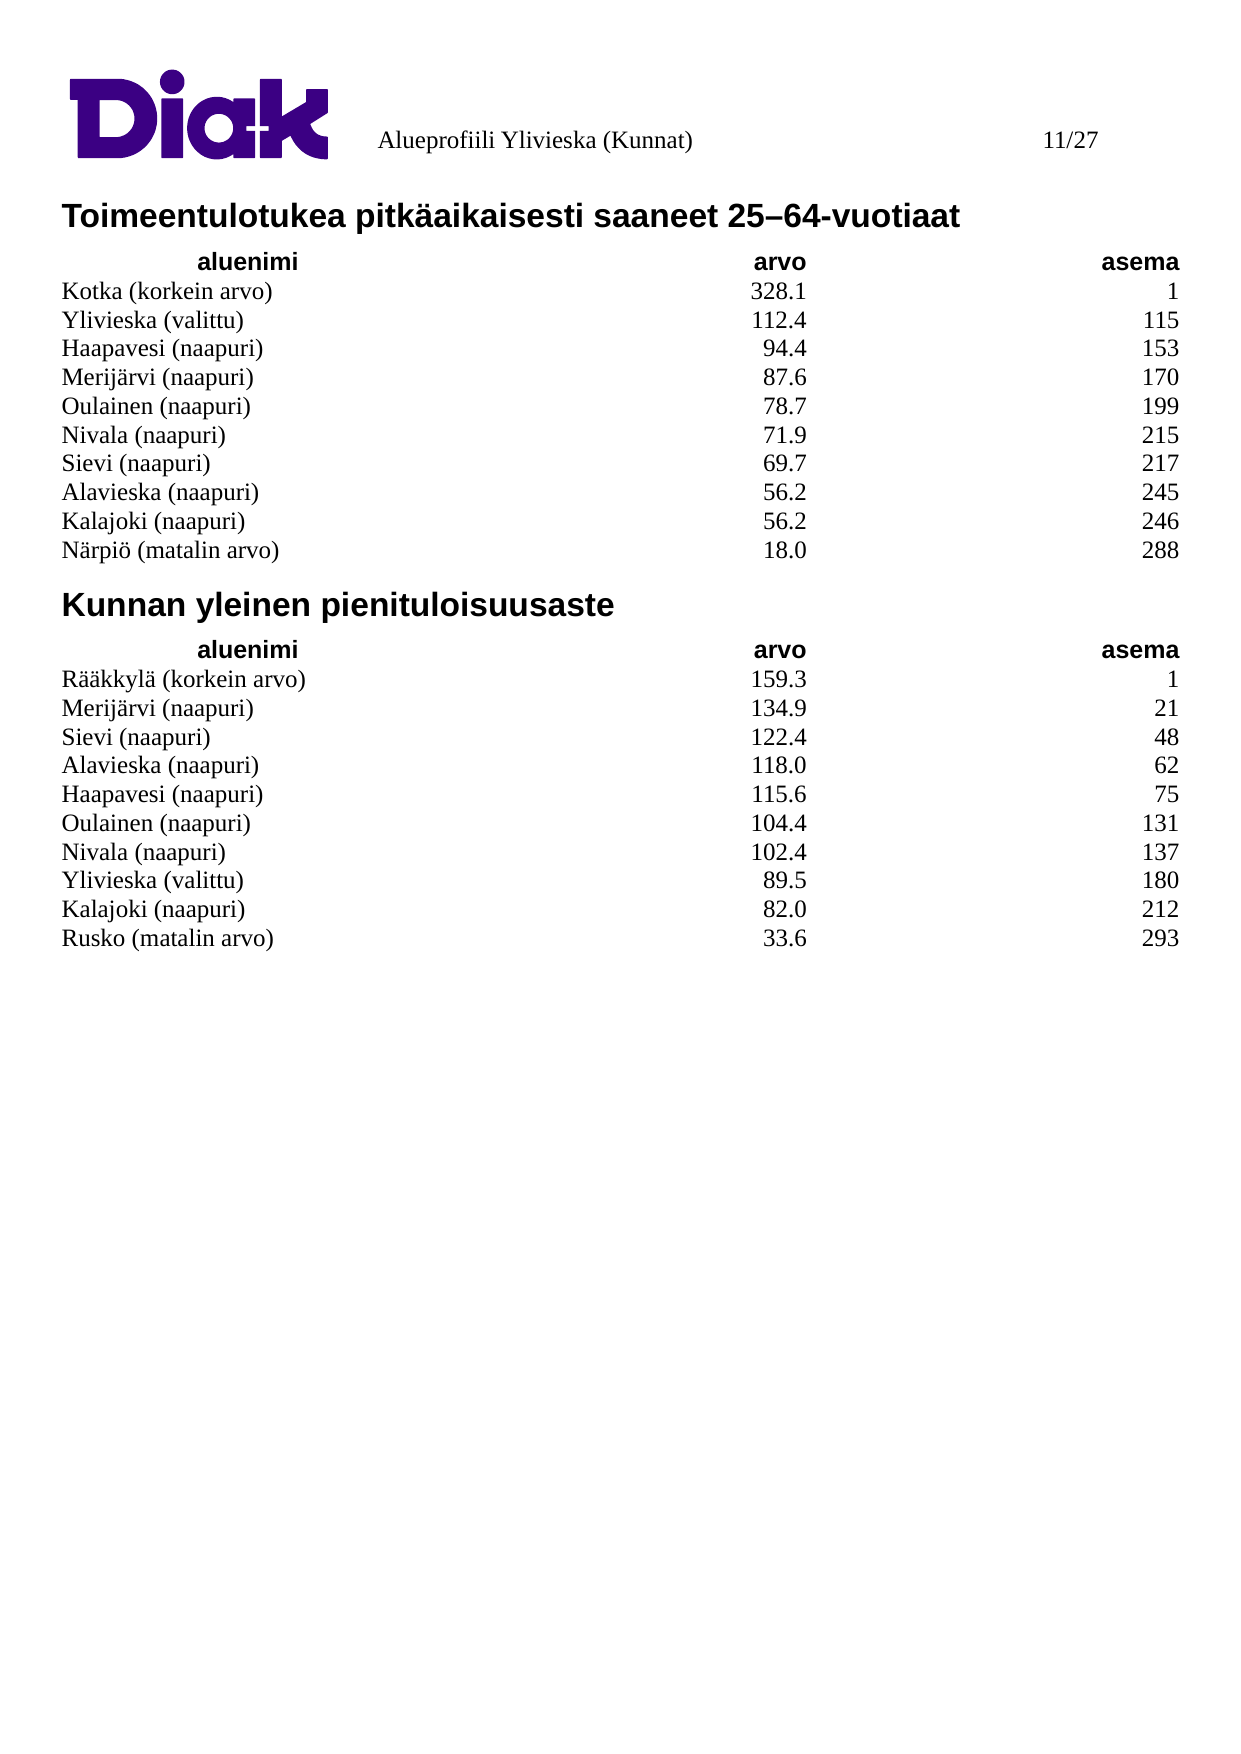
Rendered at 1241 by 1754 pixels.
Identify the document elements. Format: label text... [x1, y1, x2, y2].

table_cell 328.1 [434, 276, 806, 305]
table_cell Rääkkylä (korkein arvo) [61, 664, 434, 693]
table_cell 21 [806, 693, 1179, 722]
table_cell 122.4 [434, 722, 806, 751]
table_cell 48 [806, 722, 1179, 751]
table_cell 246 [806, 506, 1179, 535]
table_header aluenimi [61, 636, 434, 664]
subtitle Toimeentulotukea pitkäaikaisesti saaneet 25–64-vuotiaat [61, 196, 1179, 235]
table_cell Haapavesi (naapuri) [61, 334, 434, 362]
table_cell 56.2 [434, 477, 806, 506]
table_cell 56.2 [434, 506, 806, 535]
table_cell 82.0 [434, 894, 806, 923]
table_cell 134.9 [434, 693, 806, 722]
table_cell 153 [806, 334, 1179, 362]
table_cell 104.4 [434, 808, 806, 837]
table_cell Nivala (naapuri) [61, 420, 434, 448]
table_cell 293 [806, 923, 1179, 952]
table_cell Kalajoki (naapuri) [61, 894, 434, 923]
table_header asema [806, 247, 1179, 276]
table_cell Oulainen (naapuri) [61, 391, 434, 420]
table_cell Merijärvi (naapuri) [61, 693, 434, 722]
table_cell Rusko (matalin arvo) [61, 923, 434, 952]
table_cell 217 [806, 449, 1179, 477]
table_cell Nivala (naapuri) [61, 837, 434, 866]
table_cell 112.4 [434, 305, 806, 333]
table_cell 245 [806, 477, 1179, 506]
table_cell 94.4 [434, 334, 806, 362]
table_header asema [806, 636, 1179, 664]
table_cell Ylivieska (valittu) [61, 305, 434, 333]
table_cell 69.7 [434, 449, 806, 477]
table_cell Sievi (naapuri) [61, 449, 434, 477]
table_cell Kalajoki (naapuri) [61, 506, 434, 535]
table_cell 288 [806, 535, 1179, 563]
table_cell 131 [806, 808, 1179, 837]
table_cell 75 [806, 779, 1179, 808]
table_cell 87.6 [434, 362, 806, 391]
table_cell 159.3 [434, 664, 806, 693]
table_cell 170 [806, 362, 1179, 391]
table_header aluenimi [61, 247, 434, 276]
table_cell Oulainen (naapuri) [61, 808, 434, 837]
subtitle Kunnan yleinen pienituloisuusaste [61, 584, 1179, 623]
table_cell 102.4 [434, 837, 806, 866]
table_cell Alavieska (naapuri) [61, 477, 434, 506]
table_cell 118.0 [434, 751, 806, 779]
table_cell 71.9 [434, 420, 806, 448]
table_cell 33.6 [434, 923, 806, 952]
table_cell Merijärvi (naapuri) [61, 362, 434, 391]
table_cell Haapavesi (naapuri) [61, 779, 434, 808]
table_cell 1 [806, 664, 1179, 693]
table_cell Närpiö (matalin arvo) [61, 535, 434, 563]
table_cell 115.6 [434, 779, 806, 808]
table_cell 18.0 [434, 535, 806, 563]
table_header arvo [434, 636, 806, 664]
table_cell 137 [806, 837, 1179, 866]
table_cell Ylivieska (valittu) [61, 866, 434, 894]
table_cell 199 [806, 391, 1179, 420]
table_cell 89.5 [434, 866, 806, 894]
table_cell 62 [806, 751, 1179, 779]
table_cell 215 [806, 420, 1179, 448]
table_header arvo [434, 247, 806, 276]
table_cell 180 [806, 866, 1179, 894]
table_cell 78.7 [434, 391, 806, 420]
table_cell Kotka (korkein arvo) [61, 276, 434, 305]
table_cell Alavieska (naapuri) [61, 751, 434, 779]
table_cell 115 [806, 305, 1179, 333]
table_cell Sievi (naapuri) [61, 722, 434, 751]
table_cell 1 [806, 276, 1179, 305]
table_cell 212 [806, 894, 1179, 923]
